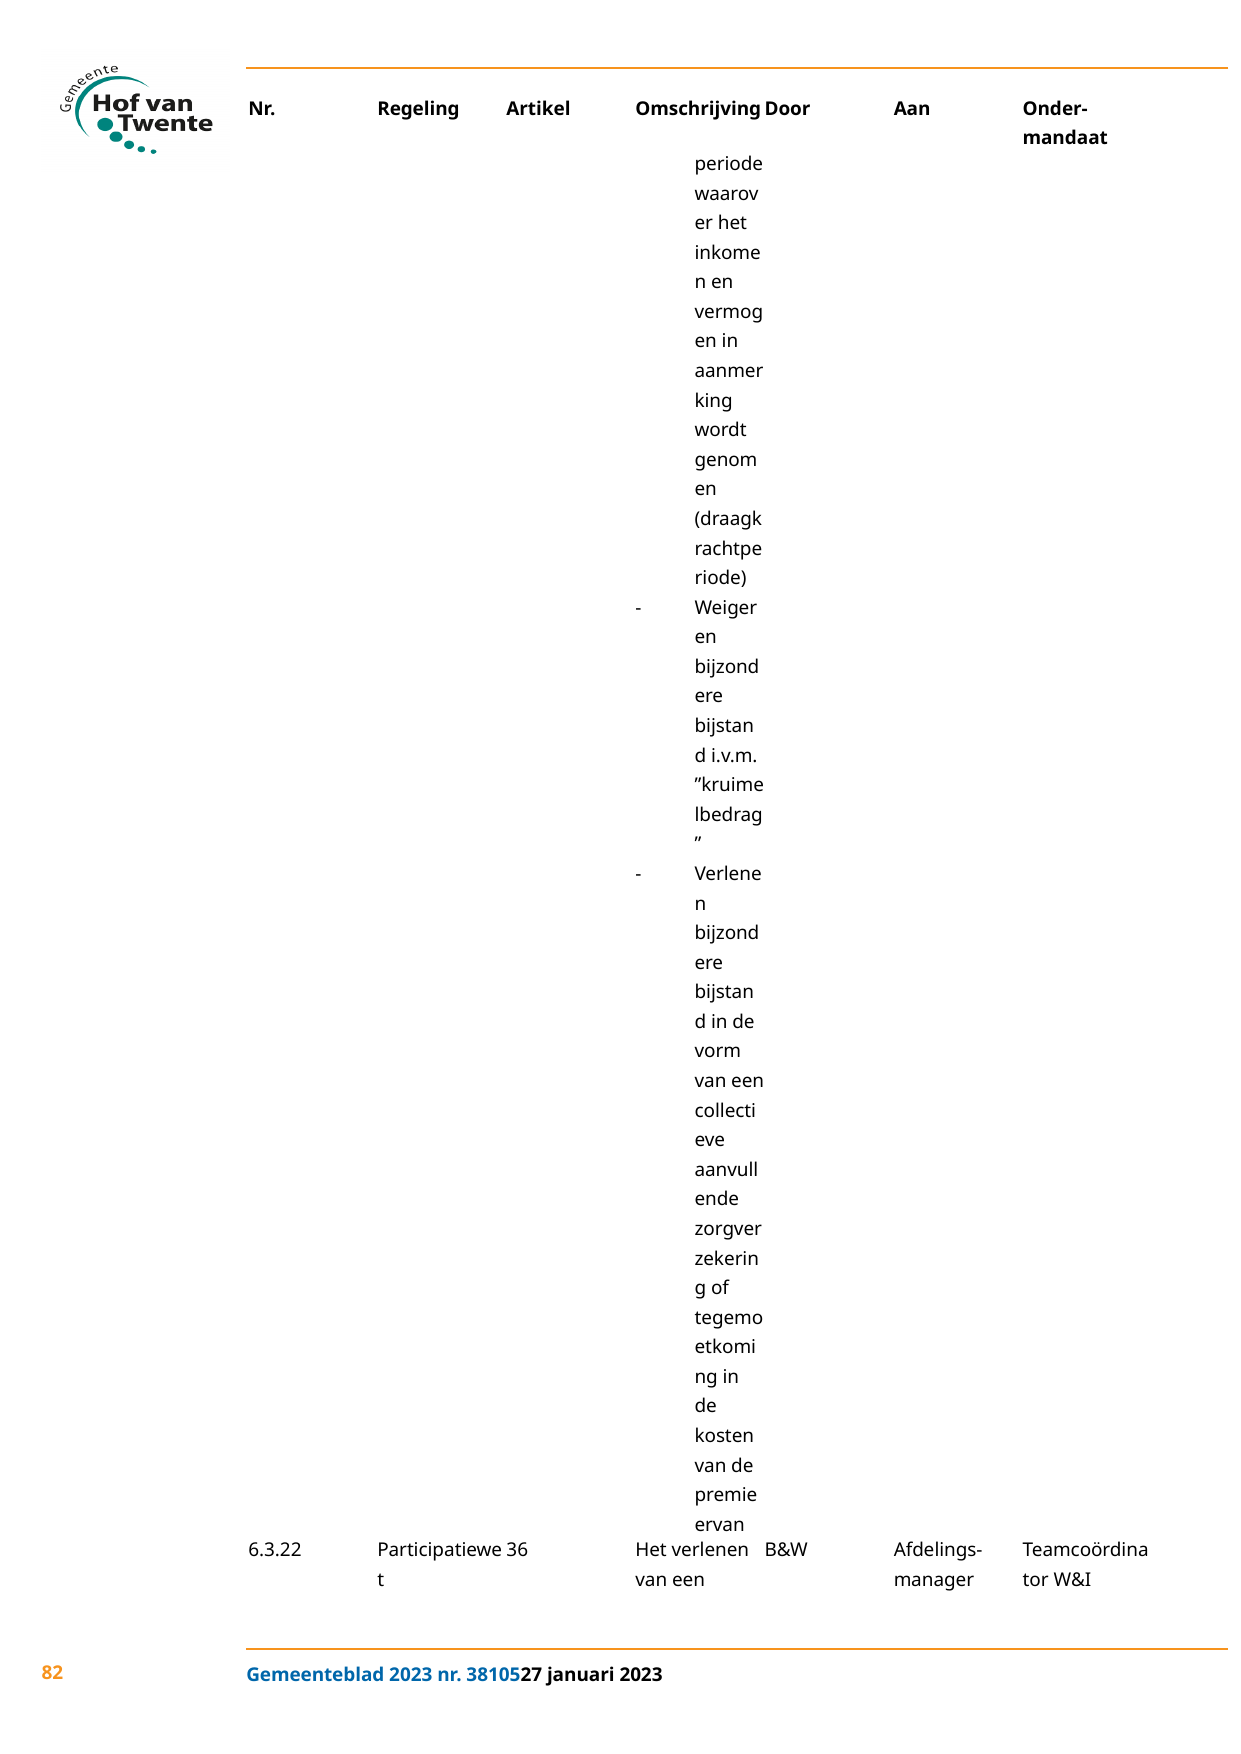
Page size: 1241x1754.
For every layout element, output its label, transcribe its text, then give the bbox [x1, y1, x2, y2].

table_header Onder-mandaat [1023, 95, 1152, 150]
table_cell periode waarover het inkomen en vermogen in aanmerking wordt genomen (draagkrachtperiode) Weigeren bijzondere bijstand i.v.m. ”kruimelbedrag” Verlenen bijzondere bijstand in de vorm van een collectieve aanvullende zorgverzekering of tegemoetkoming in de kosten van de premie ervan [635, 150, 764, 1537]
table_cell [764, 150, 893, 1537]
table_cell 36 [506, 1537, 635, 1592]
table_header Omschrijving [635, 95, 764, 150]
table_cell Het verlenen van een [635, 1537, 764, 1592]
table_header Regeling [377, 95, 506, 150]
table_cell [1023, 150, 1152, 1537]
table_cell [894, 150, 1022, 1537]
table_header Artikel [506, 95, 635, 150]
table_cell [377, 150, 506, 1537]
table_cell B&W [764, 1537, 893, 1592]
table_header Door [764, 95, 893, 150]
table_cell [506, 150, 635, 1537]
table_cell [248, 150, 377, 1537]
picture [41, 47, 231, 172]
table_header Nr. [248, 95, 377, 150]
table_cell Teamcoördinator W&I [1023, 1537, 1152, 1592]
table_cell 6.3.22 [248, 1537, 377, 1592]
table_cell Participatiewet [377, 1537, 506, 1592]
table_cell Afdelings-manager [894, 1537, 1022, 1592]
table_header Aan [894, 95, 1022, 150]
